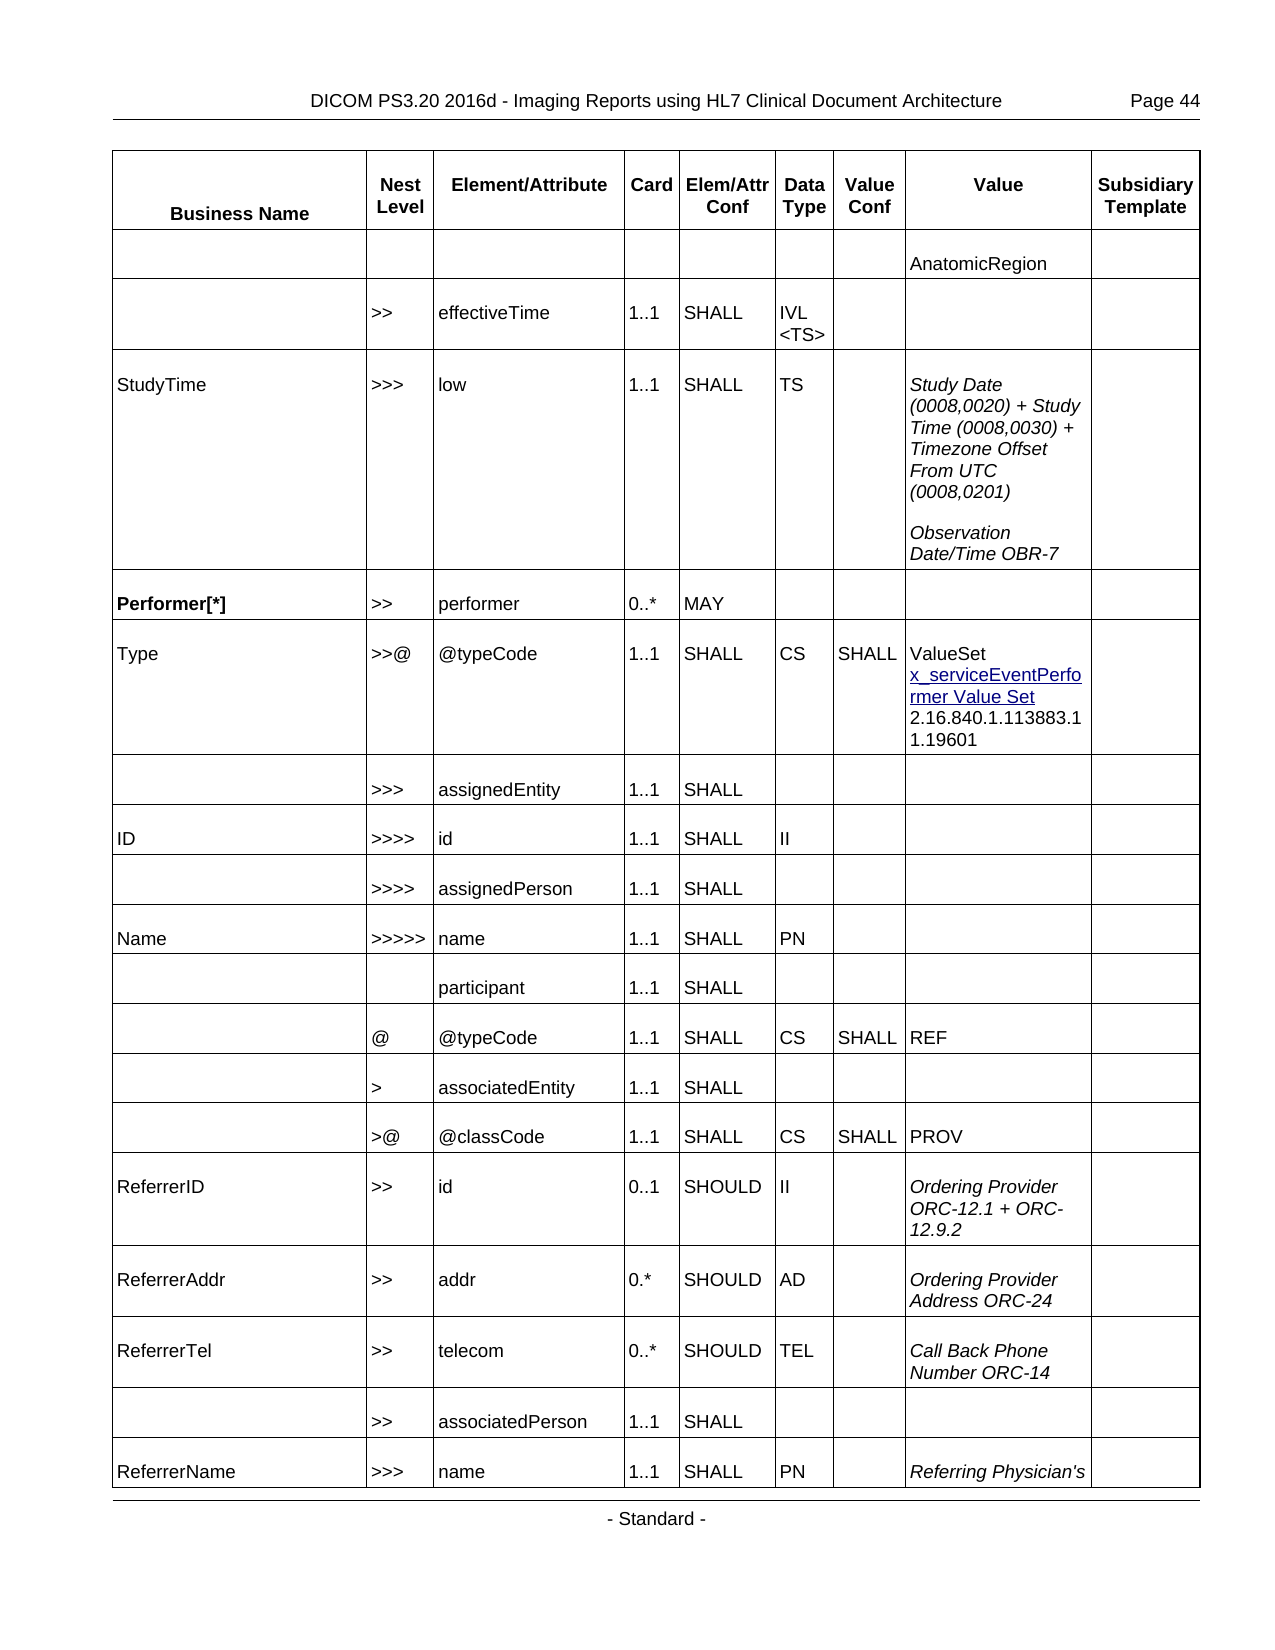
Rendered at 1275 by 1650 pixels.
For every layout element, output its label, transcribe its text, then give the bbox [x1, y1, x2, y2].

table_cell [906, 1388, 1091, 1437]
table_cell associated​Entity [434, 1054, 624, 1102]
table_cell >> [367, 279, 433, 349]
table_cell 1..1 [625, 1103, 679, 1152]
table_cell 0..* [625, 1317, 679, 1387]
table_cell SHALL [680, 620, 775, 754]
table_cell >>> [367, 755, 433, 804]
table_header Elem/Attr Conf [680, 151, 775, 228]
table_cell Study Date (0008,0020) + Study Time (0008,0030) + Timezone Offset From UTC (0008,0201) Observation Date/Time OBR-7 [906, 350, 1091, 569]
table_cell Referrer​Tel [113, 1317, 366, 1387]
table_cell [113, 1004, 366, 1052]
table_cell [113, 954, 366, 1003]
table_cell SHALL [680, 1388, 775, 1437]
table_cell ValueSet x_serviceEventPerformer Value Set 2.16.840.1.113883.11.19601 [906, 620, 1091, 754]
table_cell [113, 230, 366, 278]
table_cell 1..1 [625, 1438, 679, 1487]
table_cell AnatomicRegion [906, 230, 1091, 278]
table_cell [906, 279, 1091, 349]
table_cell [1092, 350, 1199, 569]
table_cell Name [113, 905, 366, 953]
table_cell SHOULD [680, 1317, 775, 1387]
table_cell PN [776, 905, 833, 953]
table_cell SHALL [680, 350, 775, 569]
table_cell name [434, 905, 624, 953]
table_cell [834, 905, 905, 953]
table_cell SHALL [680, 1004, 775, 1052]
table_cell 1..1 [625, 279, 679, 349]
table_cell Call Back Phone Number ORC-14 [906, 1317, 1091, 1387]
table_cell SHALL [834, 1103, 905, 1152]
table_cell [834, 350, 905, 569]
table_cell ID [113, 805, 366, 854]
table_cell SHALL [834, 1004, 905, 1052]
table_cell [113, 279, 366, 349]
table_cell [113, 1054, 366, 1102]
table_cell addr [434, 1246, 624, 1316]
table_cell effective​Time [434, 279, 624, 349]
table_cell [1092, 230, 1199, 278]
table_cell >@ [367, 1103, 433, 1152]
table_cell >>>> [367, 805, 433, 854]
table_cell Referrer​ID [113, 1153, 366, 1245]
table_cell Ordering Provider ORC-12.1 + ORC-12.9.2 [906, 1153, 1091, 1245]
table_cell [906, 755, 1091, 804]
table_cell SHALL [680, 855, 775, 903]
table_header Nest Level [367, 151, 433, 228]
table_cell [834, 1438, 905, 1487]
table_cell TEL [776, 1317, 833, 1387]
table_cell Referrer​Addr [113, 1246, 366, 1316]
table_cell [1092, 1438, 1199, 1487]
table_header Element/​Attribute [434, 151, 624, 228]
table_cell 1..1 [625, 1004, 679, 1052]
table_cell [834, 1153, 905, 1245]
table_cell [834, 230, 905, 278]
table_cell [906, 905, 1091, 953]
table_cell SHOULD [680, 1153, 775, 1245]
table_cell >> [367, 1246, 433, 1316]
table_cell >>>> [367, 855, 433, 903]
table_cell [1092, 279, 1199, 349]
table_cell PROV [906, 1103, 1091, 1152]
table_cell SHALL [680, 954, 775, 1003]
table_cell performer [434, 570, 624, 618]
table_cell MAY [680, 570, 775, 618]
table_cell [776, 755, 833, 804]
table_cell [1092, 1153, 1199, 1245]
table_header Business Name [113, 151, 366, 228]
table_cell [834, 805, 905, 854]
table_cell 0.* [625, 1246, 679, 1316]
table_cell [367, 954, 433, 1003]
table_cell [367, 230, 433, 278]
table_cell 1..1 [625, 855, 679, 903]
table_cell id [434, 1153, 624, 1245]
table_cell SHALL [834, 620, 905, 754]
table_cell CS [776, 1103, 833, 1152]
table_cell [434, 230, 624, 278]
table_cell [906, 1054, 1091, 1102]
table_cell >>>>> [367, 905, 433, 953]
table_header Value Conf [834, 151, 905, 228]
table_header Card [625, 151, 679, 228]
table_cell @ [367, 1004, 433, 1052]
table_cell >> [367, 1388, 433, 1437]
table_cell [834, 755, 905, 804]
table_cell PN [776, 1438, 833, 1487]
table_cell II [776, 1153, 833, 1245]
table_cell TS [776, 350, 833, 569]
table_cell [1092, 1054, 1199, 1102]
table_header Value [906, 151, 1091, 228]
table_header Data Type [776, 151, 833, 228]
table_cell [834, 1246, 905, 1316]
table_cell 1..1 [625, 350, 679, 569]
table_cell assigned​Person [434, 855, 624, 903]
table_cell [834, 1054, 905, 1102]
table_cell [834, 1317, 905, 1387]
table_cell IVL <TS> [776, 279, 833, 349]
table_cell [1092, 905, 1199, 953]
table_cell > [367, 1054, 433, 1102]
table_cell [113, 1388, 366, 1437]
table_cell CS [776, 620, 833, 754]
table_cell 1..1 [625, 805, 679, 854]
table_cell [113, 855, 366, 903]
table_cell [906, 805, 1091, 854]
table_cell @typeCode [434, 1004, 624, 1052]
table_cell SHALL [680, 1054, 775, 1102]
table_cell @classCode [434, 1103, 624, 1152]
table_cell [776, 855, 833, 903]
table_cell Referring Physician's [906, 1438, 1091, 1487]
table_cell Study​Time [113, 350, 366, 569]
table_cell >> [367, 1317, 433, 1387]
table_cell SHALL [680, 1438, 775, 1487]
table_cell Ordering Provider Address ORC-24 [906, 1246, 1091, 1316]
table_cell CS [776, 1004, 833, 1052]
table_cell [776, 1054, 833, 1102]
table_cell >>> [367, 1438, 433, 1487]
table_cell Type [113, 620, 366, 754]
table_cell [834, 570, 905, 618]
table_cell [1092, 1388, 1199, 1437]
table_cell [1092, 570, 1199, 618]
table_cell 0..* [625, 570, 679, 618]
table_cell [1092, 1246, 1199, 1316]
table_cell SHALL [680, 279, 775, 349]
table_cell 1..1 [625, 1388, 679, 1437]
table_cell Performer[*] [113, 570, 366, 618]
table_cell [1092, 954, 1199, 1003]
table_cell [113, 755, 366, 804]
table_cell SHOULD [680, 1246, 775, 1316]
table_cell SHALL [680, 905, 775, 953]
table_cell REF [906, 1004, 1091, 1052]
table_cell [906, 954, 1091, 1003]
table_cell Referrer​Name [113, 1438, 366, 1487]
table_cell [834, 1388, 905, 1437]
table_cell [906, 570, 1091, 618]
table_cell 1..1 [625, 755, 679, 804]
table_cell telecom [434, 1317, 624, 1387]
table_cell 1..1 [625, 954, 679, 1003]
table_cell 1..1 [625, 1054, 679, 1102]
table_cell II [776, 805, 833, 854]
table_cell [1092, 620, 1199, 754]
table_cell 1..1 [625, 620, 679, 754]
table_cell [1092, 1004, 1199, 1052]
table_cell SHALL [680, 805, 775, 854]
table_cell [776, 954, 833, 1003]
table_cell [1092, 755, 1199, 804]
table_cell SHALL [680, 755, 775, 804]
table_cell [1092, 855, 1199, 903]
table_cell assigned​Entity [434, 755, 624, 804]
table_cell >>> [367, 350, 433, 569]
table_cell [1092, 805, 1199, 854]
table_cell [834, 855, 905, 903]
table_cell name [434, 1438, 624, 1487]
table_cell >>@ [367, 620, 433, 754]
table_cell [625, 230, 679, 278]
table_cell [1092, 1317, 1199, 1387]
table_cell 0..1 [625, 1153, 679, 1245]
table_cell associated​Person [434, 1388, 624, 1437]
table_cell 1..1 [625, 905, 679, 953]
table_header Subsidiary Template [1092, 151, 1199, 228]
table_cell [776, 1388, 833, 1437]
table_cell [680, 230, 775, 278]
table_cell [1092, 1103, 1199, 1152]
table_cell >> [367, 570, 433, 618]
table_cell participant [434, 954, 624, 1003]
table_cell [834, 954, 905, 1003]
table_cell [776, 570, 833, 618]
table_cell AD [776, 1246, 833, 1316]
table_cell [113, 1103, 366, 1152]
table_cell [776, 230, 833, 278]
table_cell >> [367, 1153, 433, 1245]
table_cell [906, 855, 1091, 903]
table_cell id [434, 805, 624, 854]
table_cell [834, 279, 905, 349]
table_cell SHALL [680, 1103, 775, 1152]
table_cell low [434, 350, 624, 569]
table_cell @typeCode [434, 620, 624, 754]
